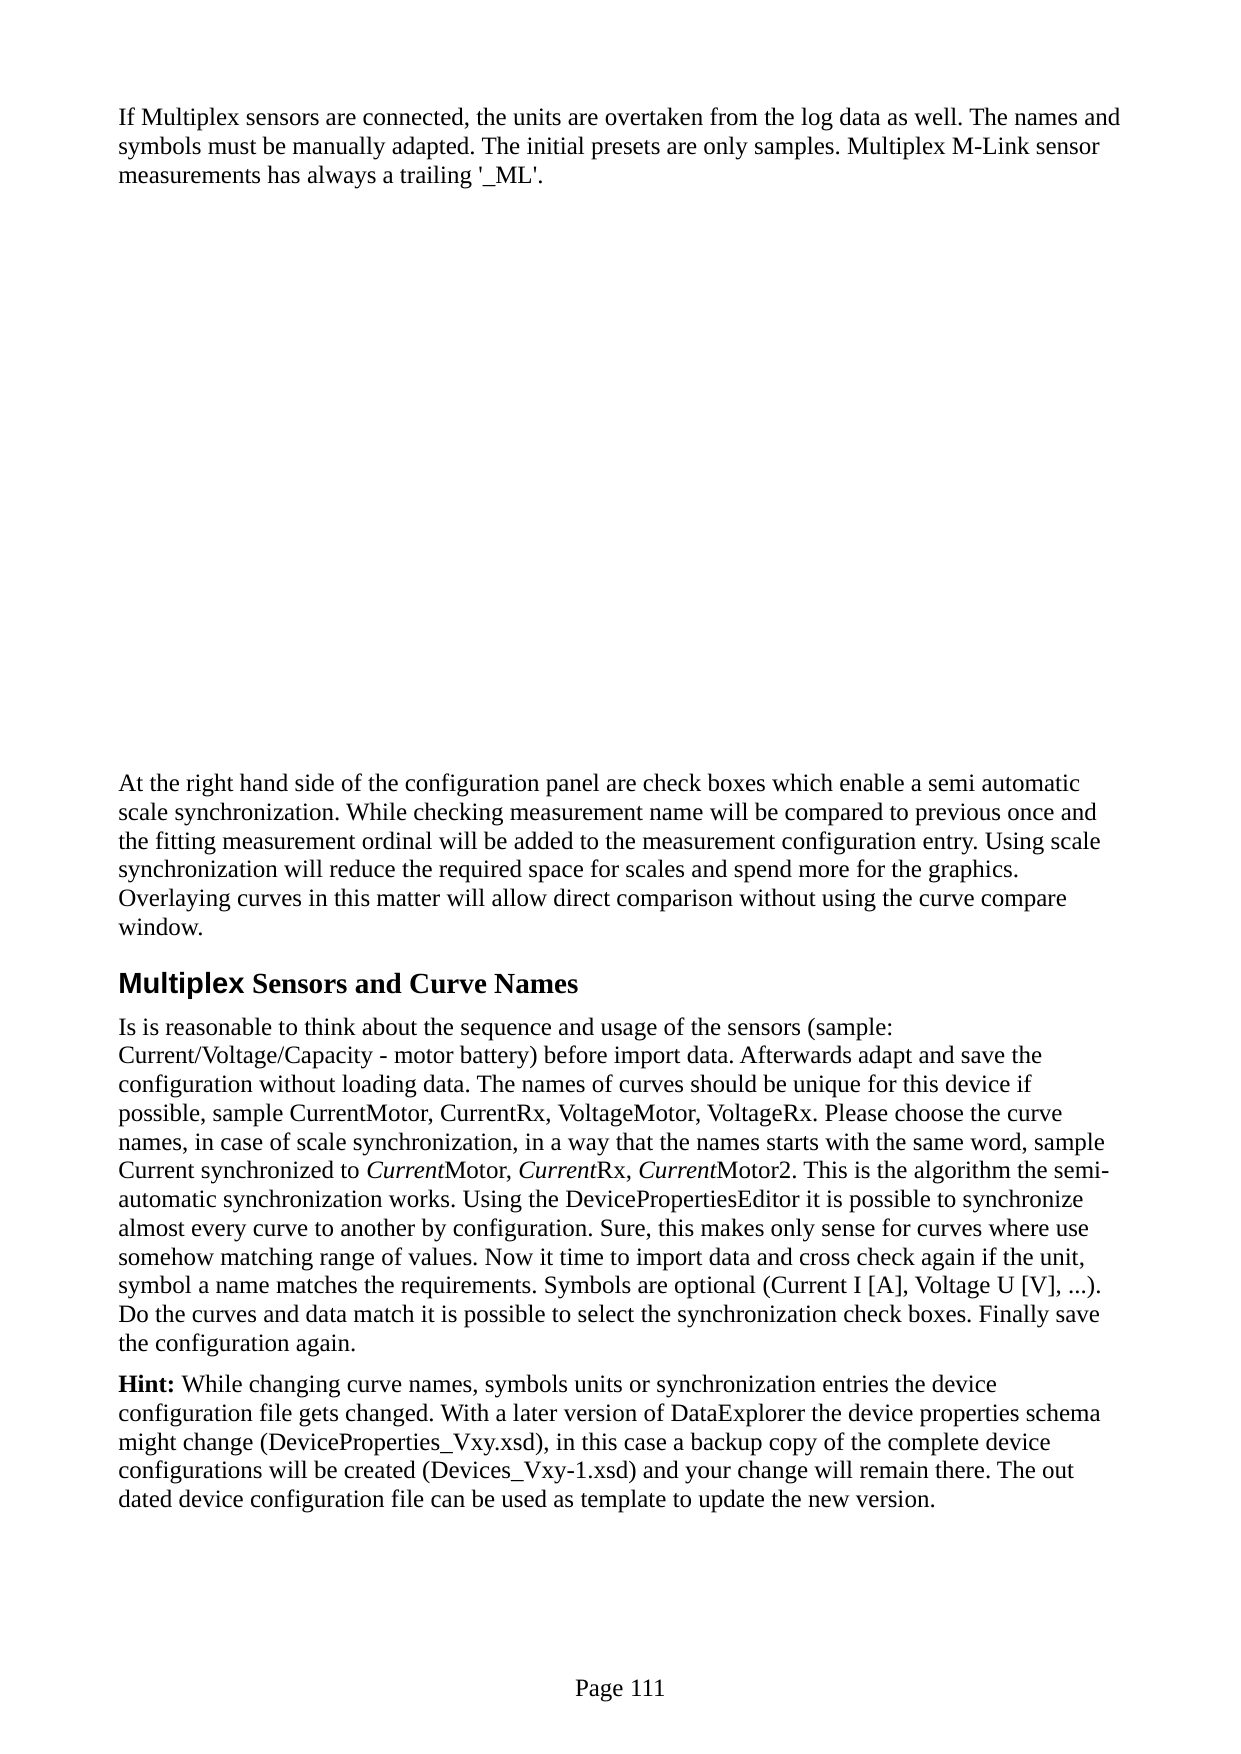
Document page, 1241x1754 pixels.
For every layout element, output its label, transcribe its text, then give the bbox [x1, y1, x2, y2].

text Is is reasonable to think about the sequence and usage of the sensors (sample: Current/Voltage/Capacity - motor battery) before import data. Afterwards adapt and save the configuration without loading data. The names of curves should be unique for this device if possible, sample CurrentMotor, CurrentRx, VoltageMotor, VoltageRx. Please choose the curve names, in case of scale synchronization, in a way that the names starts with the same word, sample Current synchronized to CurrentMotor, CurrentRx, CurrentMotor2. This is the algorithm the semi-automatic synchronization works. Using the DevicePropertiesEditor it is possible to synchronize almost every curve to another by configuration. Sure, this makes only sense for curves where use somehow matching range of values. Now it time to import data and cross check again if the unit, symbol a name matches the requirements. Symbols are optional (Current I [A], Voltage U [V], ...). Do the curves and data match it is possible to select the synchronization check boxes. Finally save the configuration again. [118, 1012, 1122, 1357]
text At the right hand side of the configuration panel are check boxes which enable a semi automatic scale synchronization. While checking measurement name will be compared to previous once and the fitting measurement ordinal will be added to the measurement configuration entry. Using scale synchronization will reduce the required space for scales and spend more for the graphics. Overlaying curves in this matter will allow direct comparison without using the curve compare window. [118, 768, 1122, 941]
text If Multiplex sensors are connected, the units are overtaken from the log data as well. The names and symbols must be manually adapted. The initial presets are only samples. Multiplex M-Link sensor measurements has always a trailing '_ML'. [118, 102, 1122, 188]
text Hint: While changing curve names, symbols units or synchronization entries the device configuration file gets changed. With a later version of DataExplorer the device properties schema might change (DeviceProperties_Vxy.xsd), in this case a backup copy of the complete device configurations will be created (Devices_Vxy-1.xsd) and your change will remain there. The out dated device configuration file can be used as template to update the new version. [118, 1369, 1122, 1513]
subtitle Multiplex Sensors and Curve Names [118, 966, 1122, 999]
